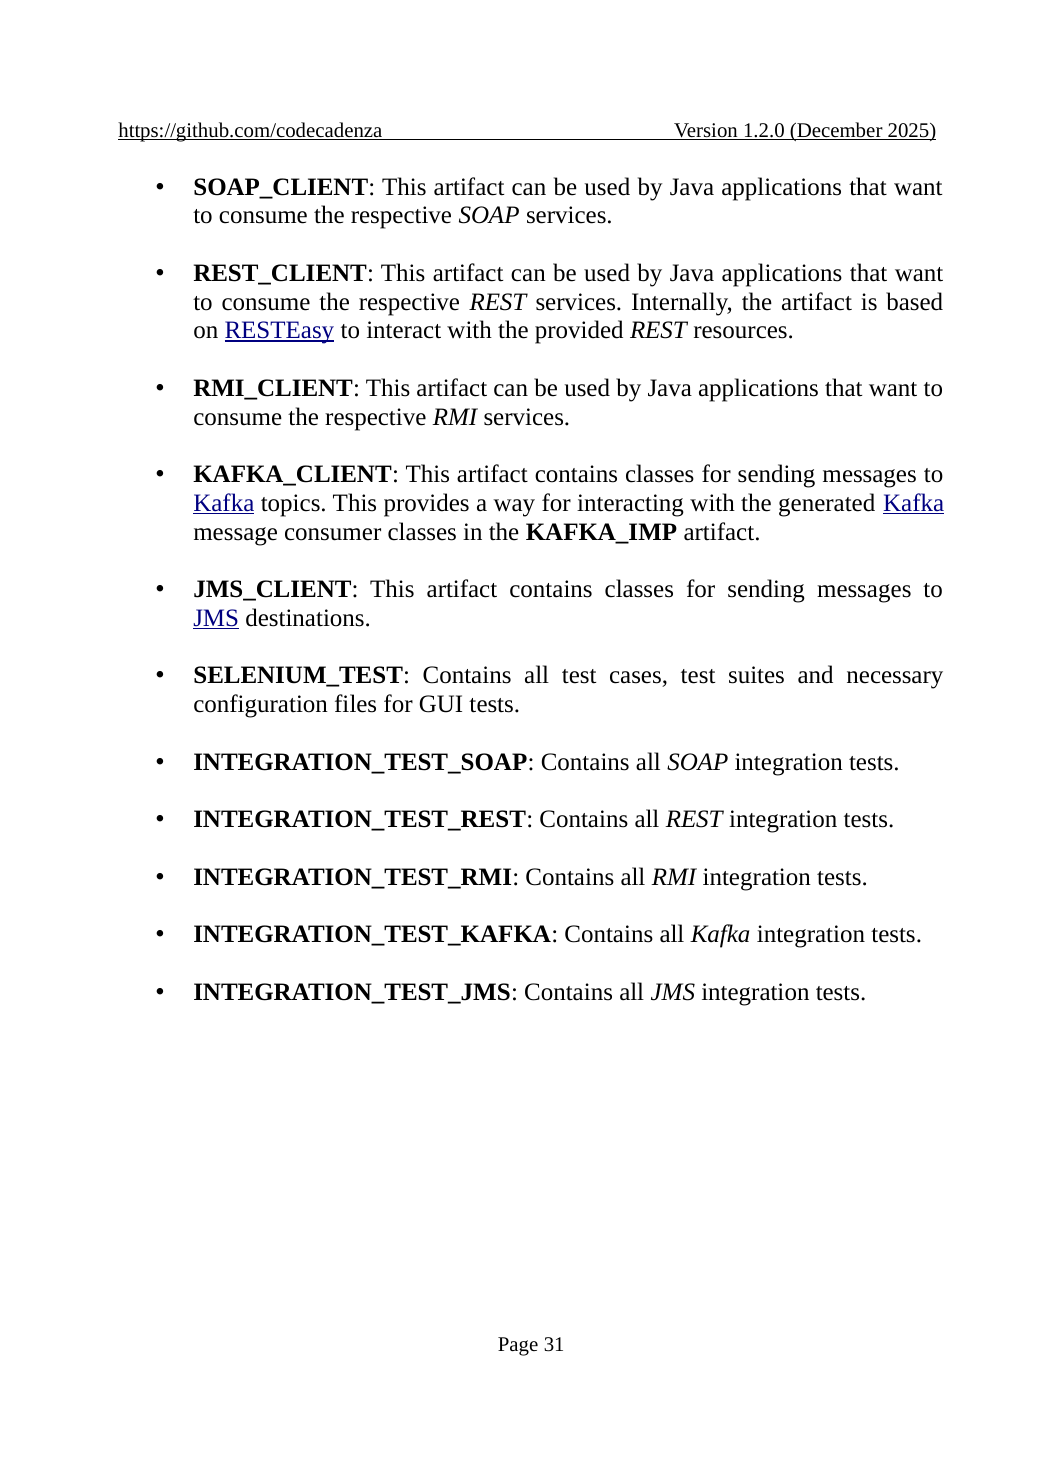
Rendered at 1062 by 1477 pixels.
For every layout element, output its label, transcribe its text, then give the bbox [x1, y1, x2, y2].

list INTEGRATION_TEST_RMI: Contains all RMI integration tests. [156, 862, 944, 890]
list SELENIUM_TEST: Contains all test cases, test suites and necessary configuration files for GUI tests. [156, 660, 944, 718]
list KAFKA_CLIENT: This artifact contains classes for sending messages to Kafka topics. This provides a way for interacting with the generated Kafka message consumer classes in the KAFKA_IMP artifact. [156, 459, 944, 545]
list JMS_CLIENT: This artifact contains classes for sending messages to JMS destinations. [156, 574, 944, 632]
list INTEGRATION_TEST_REST: Contains all REST integration tests. [156, 804, 944, 833]
list INTEGRATION_TEST_KAFKA: Contains all Kafka integration tests. [156, 919, 944, 948]
list INTEGRATION_TEST_JMS: Contains all JMS integration tests. [156, 977, 944, 1005]
list INTEGRATION_TEST_SOAP: Contains all SOAP integration tests. [156, 747, 944, 775]
list REST_CLIENT: This artifact can be used by Java applications that want to consume the respective REST services. Internally, the artifact is based on RESTEasy to interact with the provided REST resources. [156, 258, 944, 344]
list SOAP_CLIENT: This artifact can be used by Java applications that want to consume the respective SOAP services. [156, 172, 944, 229]
list RMI_CLIENT: This artifact can be used by Java applications that want to consume the respective RMI services. [156, 373, 944, 430]
